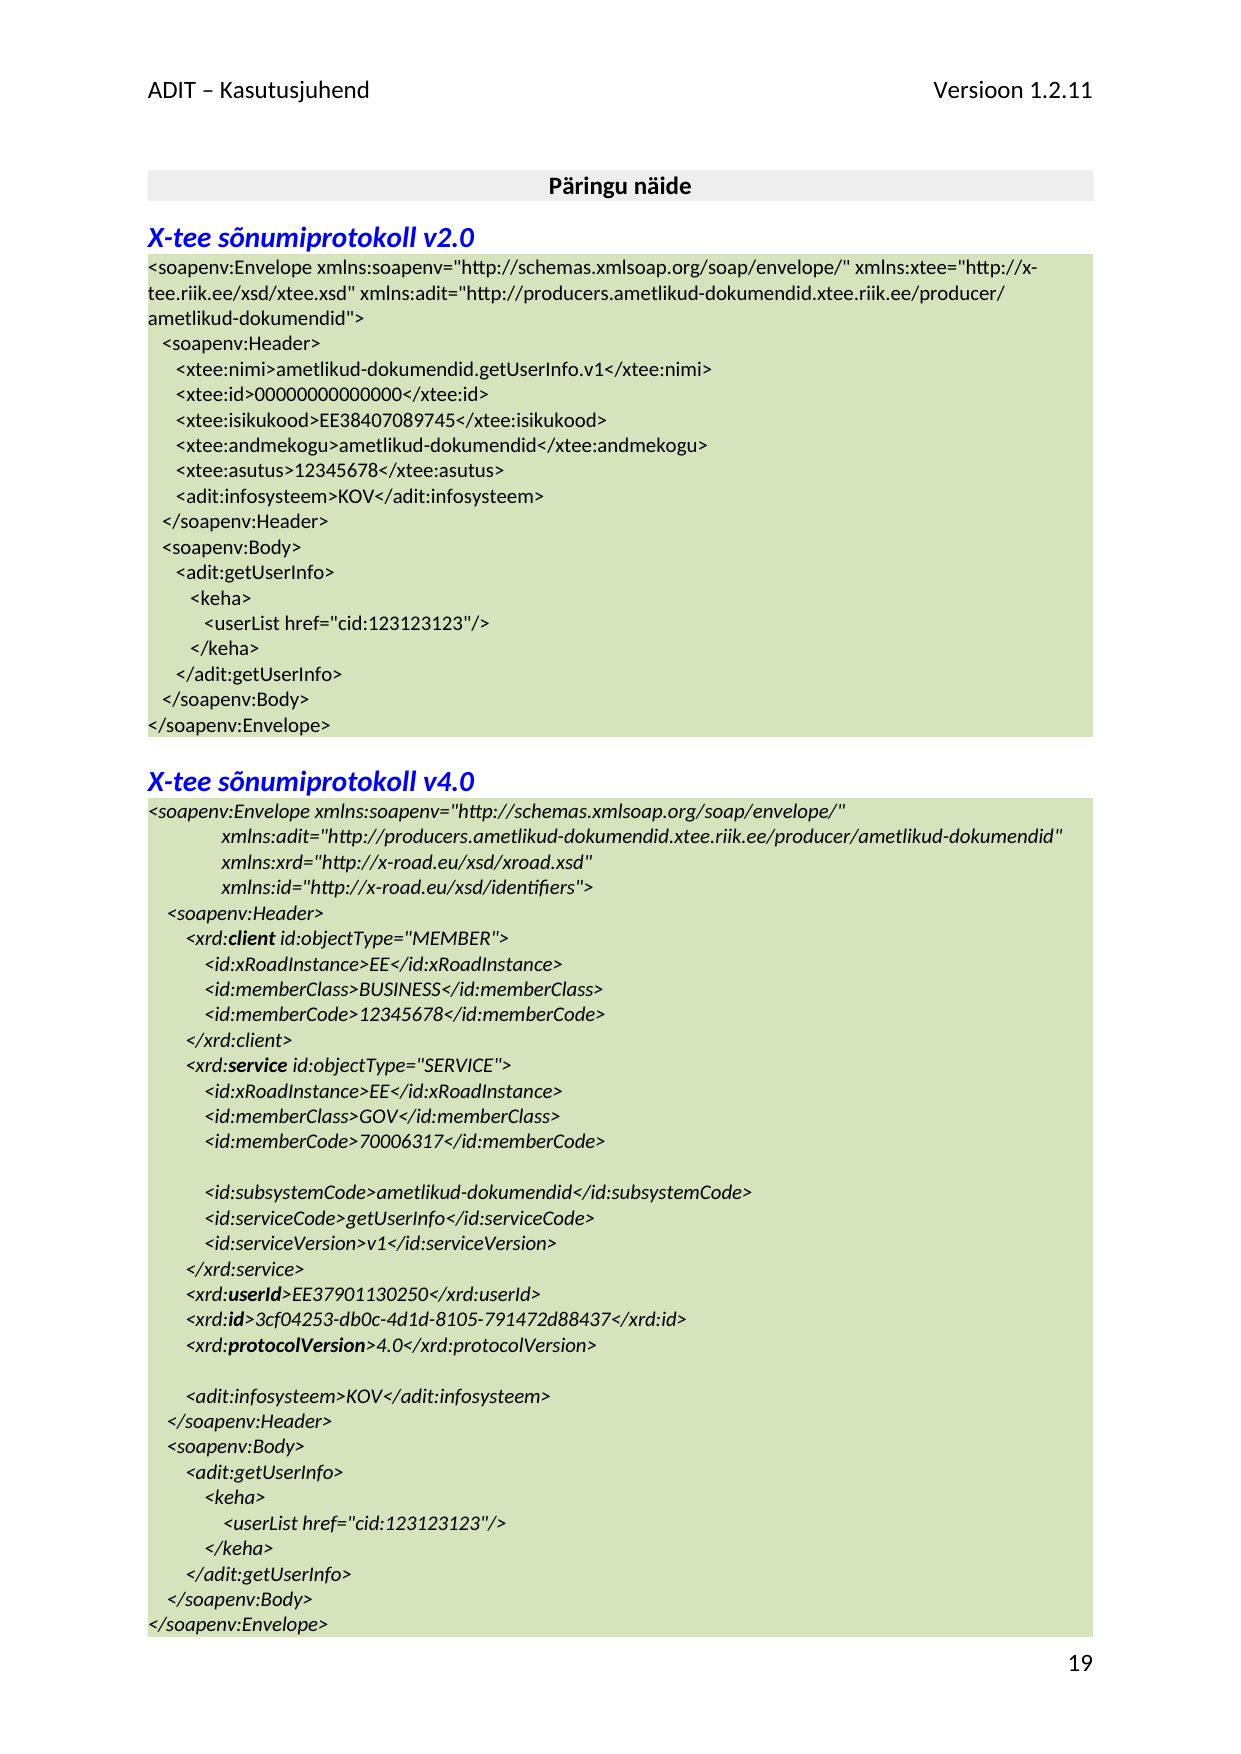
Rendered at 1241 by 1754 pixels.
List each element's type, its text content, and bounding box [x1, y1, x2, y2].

text </soapenv:Body> [148, 1586, 1093, 1612]
text </soapenv:Header> [148, 1408, 1093, 1434]
text <adit:getUserInfo> [148, 559, 1093, 585]
text <adit:infosysteem>KOV</adit:infosysteem> [148, 483, 1093, 508]
text <id:memberCode>70006317</id:memberCode> [148, 1129, 1093, 1154]
text <soapenv:Envelope xmlns:soapenv="http://schemas.xmlsoap.org/soap/envelope/" xmlns:xtee="http://x-tee.riik.ee/xsd/xtee.xsd" xmlns:adit="http://producers.ametlikud-dokumendid.xtee.riik.ee/producer/ametlikud-dokumendid"> [148, 254, 1093, 331]
text <xrd:userId>EE37901130250</xrd:userId> [148, 1281, 1093, 1307]
text </soapenv:Envelope> [148, 712, 1093, 737]
text <xtee:asutus>12345678</xtee:asutus> [148, 458, 1093, 483]
text </xrd:client> [148, 1027, 1093, 1052]
text <userList href="cid:123123123"/> [148, 1510, 1093, 1535]
text xmlns:adit="http://producers.ametlikud-dokumendid.xtee.riik.ee/producer/ametlikud-dokumendid" [148, 824, 1093, 849]
text <id:memberClass>BUSINESS</id:memberClass> [148, 976, 1093, 1002]
text <soapenv:Body> [148, 1434, 1093, 1459]
text </soapenv:Body> [148, 686, 1093, 712]
text </soapenv:Envelope> [148, 1612, 1093, 1637]
text <xrd:client id:objectType="MEMBER"> [148, 925, 1093, 951]
text <id:subsystemCode>ametlikud-dokumendid</id:subsystemCode> [148, 1179, 1093, 1205]
text <soapenv:Header> [148, 900, 1093, 925]
text </adit:getUserInfo> [148, 661, 1093, 686]
text <xtee:id>00000000000000</xtee:id> [148, 381, 1093, 407]
text <soapenv:Header> [148, 331, 1093, 356]
text <userList href="cid:123123123"/> [148, 610, 1093, 636]
text <xrd:id>3cf04253-db0c-4d1d-8105-791472d88437</xrd:id> [148, 1307, 1093, 1332]
text xmlns:xrd="http://x-road.eu/xsd/xroad.xsd" [148, 849, 1093, 874]
text <xtee:andmekogu>ametlikud-dokumendid</xtee:andmekogu> [148, 432, 1093, 458]
text <id:serviceVersion>v1</id:serviceVersion> [148, 1230, 1093, 1256]
text <id:xRoadInstance>EE</id:xRoadInstance> [148, 1078, 1093, 1103]
text <xrd:service id:objectType="SERVICE"> [148, 1052, 1093, 1078]
text <xrd:protocolVersion>4.0</xrd:protocolVersion> [148, 1332, 1093, 1357]
text <soapenv:Body> [148, 534, 1093, 559]
text </soapenv:Header> [148, 508, 1093, 534]
text X-tee sõnumiprotokoll v2.0 [148, 219, 1093, 254]
text </adit:getUserInfo> [148, 1561, 1093, 1586]
text <soapenv:Envelope xmlns:soapenv="http://schemas.xmlsoap.org/soap/envelope/" [148, 798, 1093, 824]
text Päringu näide [148, 170, 1093, 201]
text </keha> [148, 636, 1093, 661]
text </xrd:service> [148, 1256, 1093, 1281]
text </keha> [148, 1535, 1093, 1561]
text <id:memberCode>12345678</id:memberCode> [148, 1002, 1093, 1027]
text <id:xRoadInstance>EE</id:xRoadInstance> [148, 951, 1093, 976]
text xmlns:id="http://x-road.eu/xsd/identifiers"> [148, 874, 1093, 900]
text <adit:infosysteem>KOV</adit:infosysteem> [148, 1383, 1093, 1408]
text X-tee sõnumiprotokoll v4.0 [148, 763, 1093, 798]
text <adit:getUserInfo> [148, 1459, 1093, 1484]
text <id:memberClass>GOV</id:memberClass> [148, 1103, 1093, 1129]
text <xtee:nimi>ametlikud-dokumendid.getUserInfo.v1</xtee:nimi> [148, 356, 1093, 381]
text <keha> [148, 585, 1093, 610]
text <xtee:isikukood>EE38407089745</xtee:isikukood> [148, 407, 1093, 432]
text <keha> [148, 1484, 1093, 1510]
text <id:serviceCode>getUserInfo</id:serviceCode> [148, 1205, 1093, 1230]
